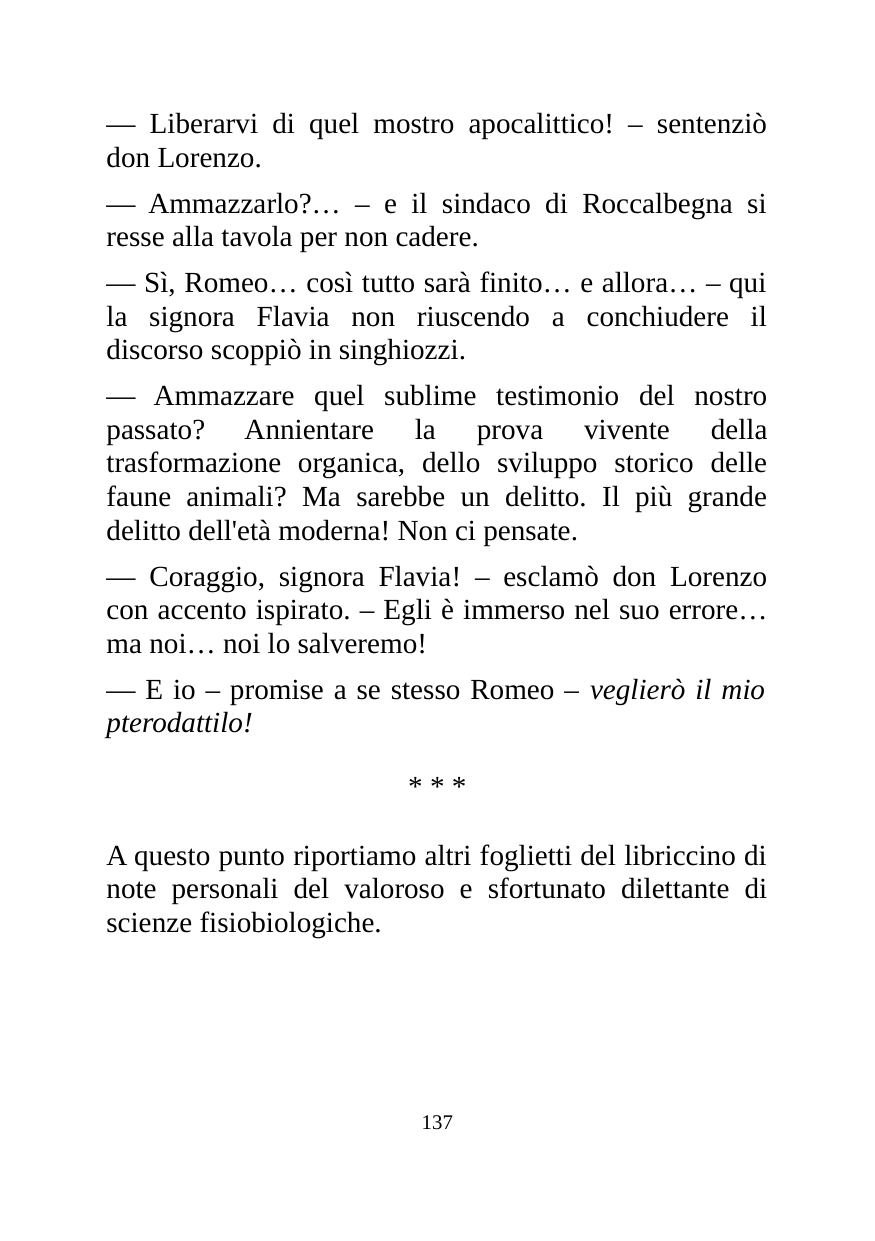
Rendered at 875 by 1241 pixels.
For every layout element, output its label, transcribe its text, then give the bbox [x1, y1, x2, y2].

text — E io – promise a se stesso Romeo – veglierò il mio pterodattilo! [106, 672, 768, 739]
text — Liberarvi di quel mostro apocalittico! – sentenziò don Lorenzo. [106, 106, 768, 173]
text * * * [106, 769, 768, 803]
text A questo punto riportiamo altri foglietti del libriccino di note personali del valoroso e sfortunato dilettante di scienze fisiobiologiche. [106, 838, 768, 939]
text — Ammazzarlo?… – e il sindaco di Roccalbegna si resse alla tavola per non cadere. [106, 186, 768, 253]
text — Ammazzare quel sublime testimonio del nostro passato? Annientare la prova vivente della trasformazione organica, dello sviluppo storico delle faune animali? Ma sarebbe un delitto. Il più grande delitto dell'età moderna! Non ci pensate. [106, 378, 768, 546]
text — Coraggio, signora Flavia! – esclamò don Lorenzo con accento ispirato. – Egli è immerso nel suo errore… ma noi… noi lo salveremo! [106, 559, 768, 659]
text — Sì, Romeo… così tutto sarà finito… e allora… – qui la signora Flavia non riuscendo a conchiudere il discorso scoppiò in singhiozzi. [106, 265, 768, 366]
